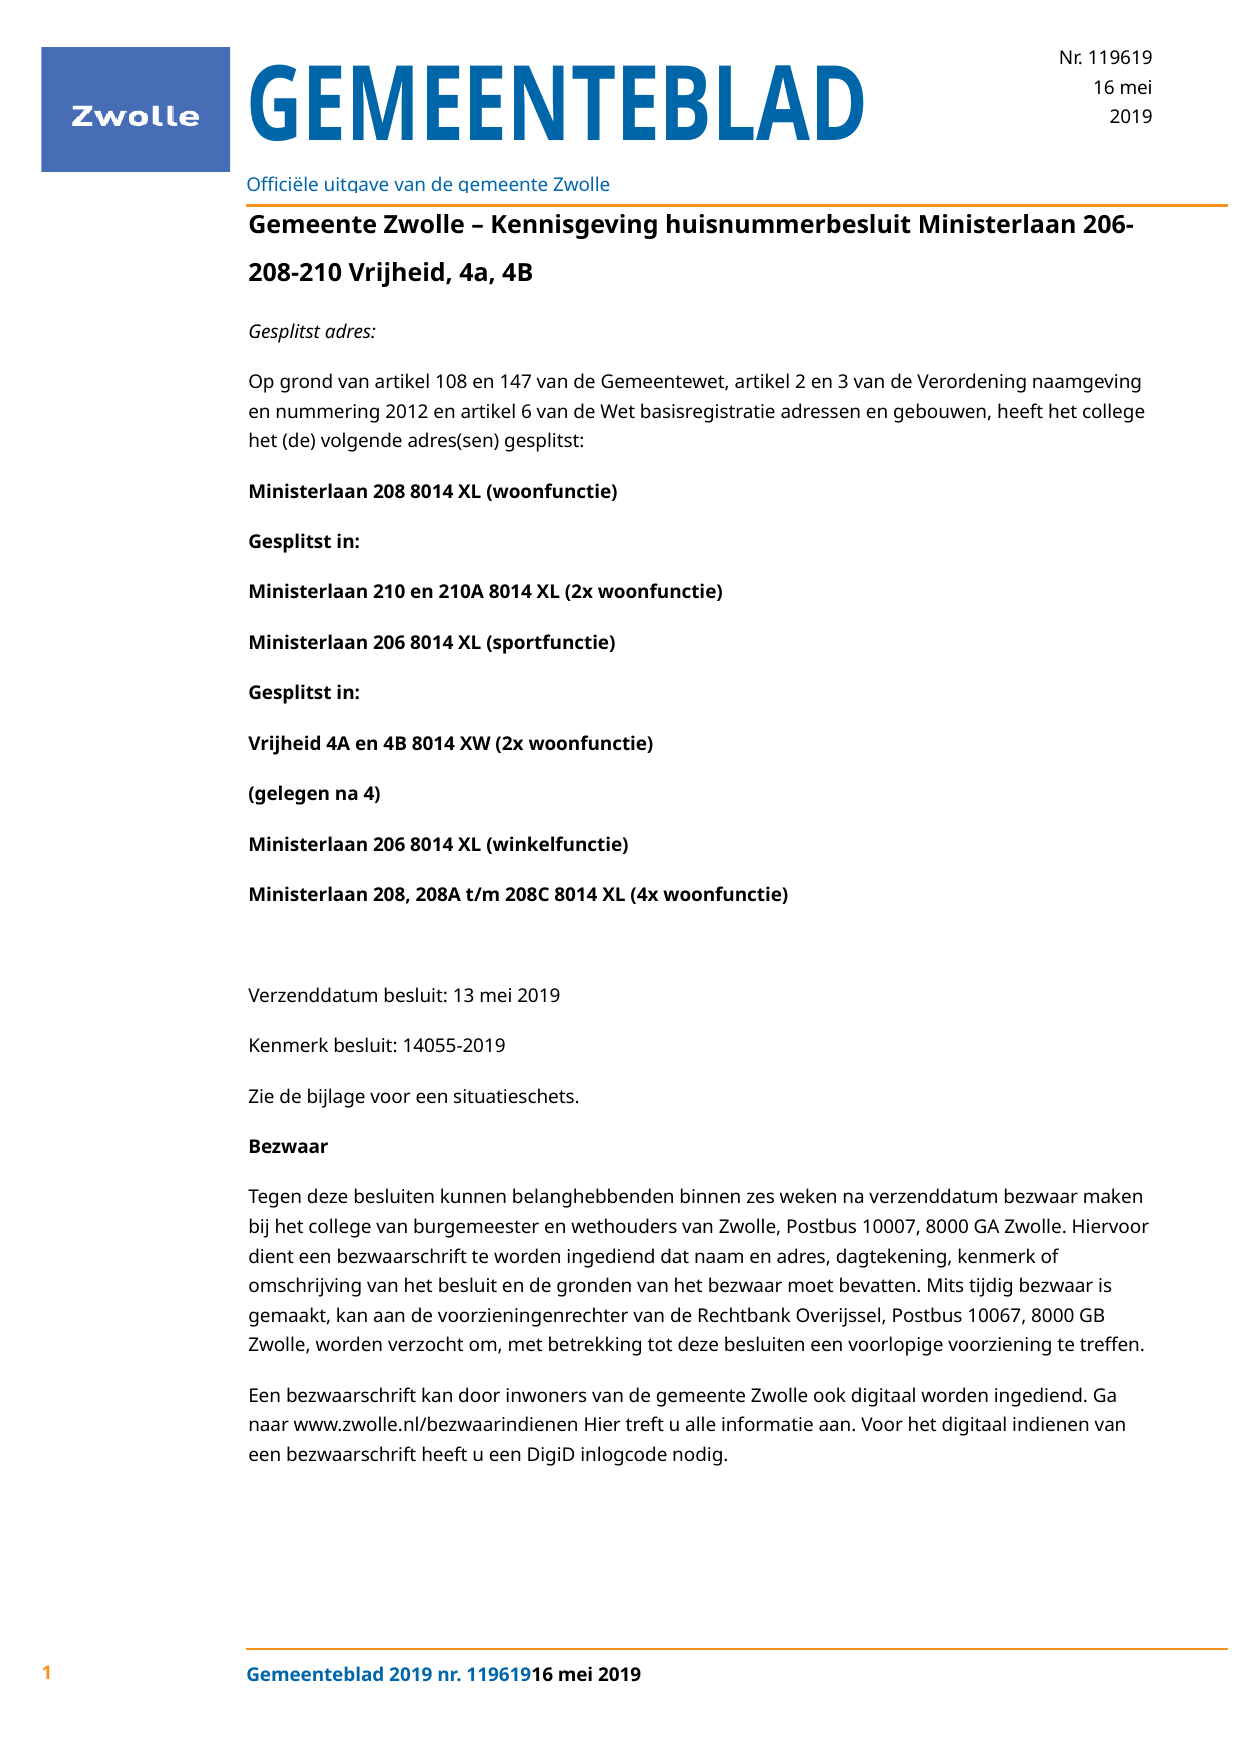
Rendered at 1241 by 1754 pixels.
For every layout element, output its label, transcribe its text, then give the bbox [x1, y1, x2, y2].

text Tegen deze besluiten kunnen belanghebbenden binnen zes weken na verzenddatum bezwaar maken bij het college van burgemeester en wethouders van Zwolle, Postbus 10007, 8000 GA Zwolle. Hiervoor dient een bezwaarschrift te worden ingediend dat naam en adres, dagtekening, kenmerk of omschrijving van het besluit en de gronden van het bezwaar moet bevatten. Mits tijdig bezwaar is gemaakt, kan aan de voorzieningenrechter van de Rechtbank Overijssel, Postbus 10067, 8000 GB Zwolle, worden verzocht om, met betrekking tot deze besluiten een voorlopige voorziening te treffen. [248, 1184, 1152, 1357]
text Bezwaar [248, 1133, 1152, 1159]
text Ministerlaan 206 8014 XL (winkelfunctie) [248, 831, 1152, 857]
text Een bezwaarschrift kan door inwoners van de gemeente Zwolle ook digitaal worden ingediend. Ga naar www.zwolle.nl/bezwaarindienen Hier treft u alle informatie aan. Voor het digitaal indienen van een bezwaarschrift heeft u een DigiD inlogcode nodig. [248, 1382, 1152, 1467]
text Op grond van artikel 108 en 147 van de Gemeentewet, artikel 2 en 3 van de Verordening naamgeving en nummering 2012 en artikel 6 van de Wet basisregistratie adressen en gebouwen, heeft het college het (de) volgende adres(sen) gesplitst: [248, 368, 1152, 453]
text Ministerlaan 206 8014 XL (sportfunctie) [248, 629, 1152, 655]
text Gesplitst in: [248, 679, 1152, 705]
text Ministerlaan 208 8014 XL (woonfunctie) [248, 478, 1152, 504]
text Ministerlaan 208, 208A t/m 208C 8014 XL (4x woonfunctie) [248, 881, 1152, 907]
picture [41, 47, 231, 172]
text Verzenddatum besluit: 13 mei 2019 [248, 982, 1152, 1008]
text Gesplitst in: [248, 528, 1152, 554]
text Ministerlaan 210 en 210A 8014 XL (2x woonfunctie) [248, 579, 1152, 604]
text Gemeente Zwolle – Kennisgeving huisnummerbesluit Ministerlaan 206-208-210 Vrijheid, 4a, 4B [248, 207, 1152, 288]
text Gesplitst adres: [248, 318, 1152, 344]
text Kenmerk besluit: 14055-2019 [248, 1032, 1152, 1058]
text Zie de bijlage voor een situatieschets. [248, 1083, 1152, 1109]
text Vrijheid 4A en 4B 8014 XW (2x woonfunctie) [248, 730, 1152, 756]
text (gelegen na 4) [248, 780, 1152, 806]
